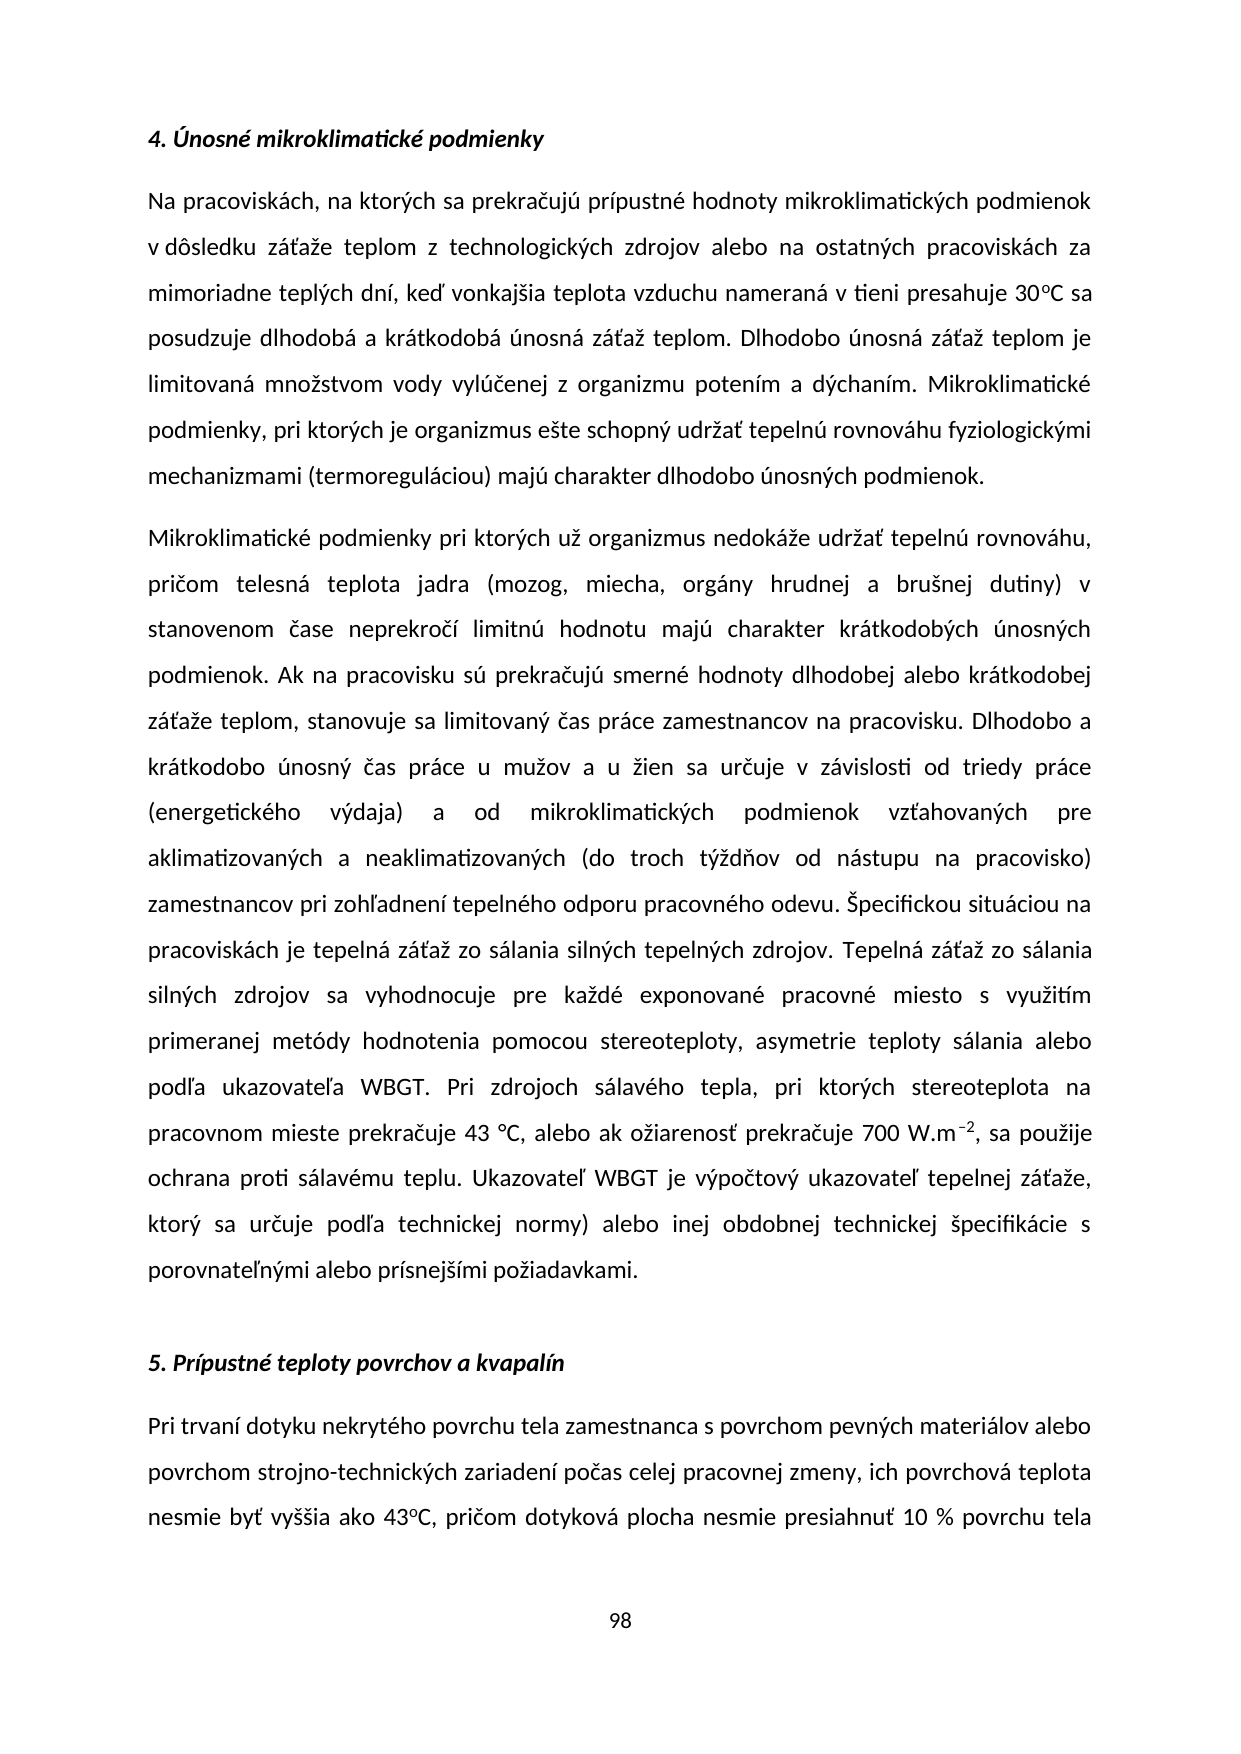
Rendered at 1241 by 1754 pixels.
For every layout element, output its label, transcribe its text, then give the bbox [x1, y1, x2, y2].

text 5. Prípustné teploty povrchov a kvapalín [148, 1347, 1093, 1378]
text Mikroklimatické podmienky pri ktorých už organizmus nedokáže udržať tepelnú rovnováhu, pričom telesná teplota jadra (mozog, miecha, orgány hrudnej a brušnej dutiny) v stanovenom čase neprekročí limitnú hodnotu majú charakter krátkodobých únosných podmienok. Ak na pracovisku sú prekračujú smerné hodnoty dlhodobej alebo krátkodobej záťaže teplom, stanovuje sa limitovaný čas práce zamestnancov na pracovisku. Dlhodobo a krátkodobo únosný čas práce u mužov a u žien sa určuje v závislosti od triedy práce (energetického výdaja) a od mikroklimatických podmienok vzťahovaných pre aklimatizovaných a neaklimatizovaných (do troch týždňov od nástupu na pracovisko) zamestnancov pri zohľadnení tepelného odporu pracovného odevu. Špecifickou situáciou na pracoviskách je tepelná záťaž zo sálania silných tepelných zdrojov. Tepelná záťaž zo sálania silných zdrojov sa vyhodnocuje pre každé exponované pracovné miesto s využitím primeranej metódy hodnotenia pomocou stereoteploty, asymetrie teploty sálania alebo podľa ukazovateľa WBGT. Pri zdrojoch sálavého tepla, pri ktorých stereoteplota na pracovnom mieste prekračuje 43 °C, alebo ak ožiarenosť prekračuje 700 W.m–2, sa použije ochrana proti sálavému teplu. Ukazovateľ WBGT je výpočtový ukazovateľ tepelnej záťaže, ktorý sa určuje podľa technickej normy) alebo inej obdobnej technickej špecifikácie s porovnateľnými alebo prísnejšími požiadavkami. [148, 522, 1093, 1284]
text Na pracoviskách, na ktorých sa prekračujú prípustné hodnoty mikroklimatických podmienok v dôsledku záťaže teplom z technologických zdrojov alebo na ostatných pracoviskách za mimoriadne teplých dní, keď vonkajšia teplota vzduchu nameraná v tieni presahuje 30oC sa posudzuje dlhodobá a krátkodobá únosná záťaž teplom. Dlhodobo únosná záťaž teplom je limitovaná množstvom vody vylúčenej z organizmu potením a dýchaním. Mikroklimatické podmienky, pri ktorých je organizmus ešte schopný udržať tepelnú rovnováhu fyziologickými mechanizmami (termoreguláciou) majú charakter dlhodobo únosných podmienok. [148, 185, 1093, 490]
text 4. Únosné mikroklimatické podmienky [148, 123, 1093, 153]
text Pri trvaní dotyku nekrytého povrchu tela zamestnanca s povrchom pevných materiálov alebo povrchom strojno-technických zariadení počas celej pracovnej zmeny, ich povrchová teplota nesmie byť vyššia ako 43oC, pričom dotyková plocha nesmie presiahnuť 10 % povrchu tela [148, 1410, 1093, 1532]
